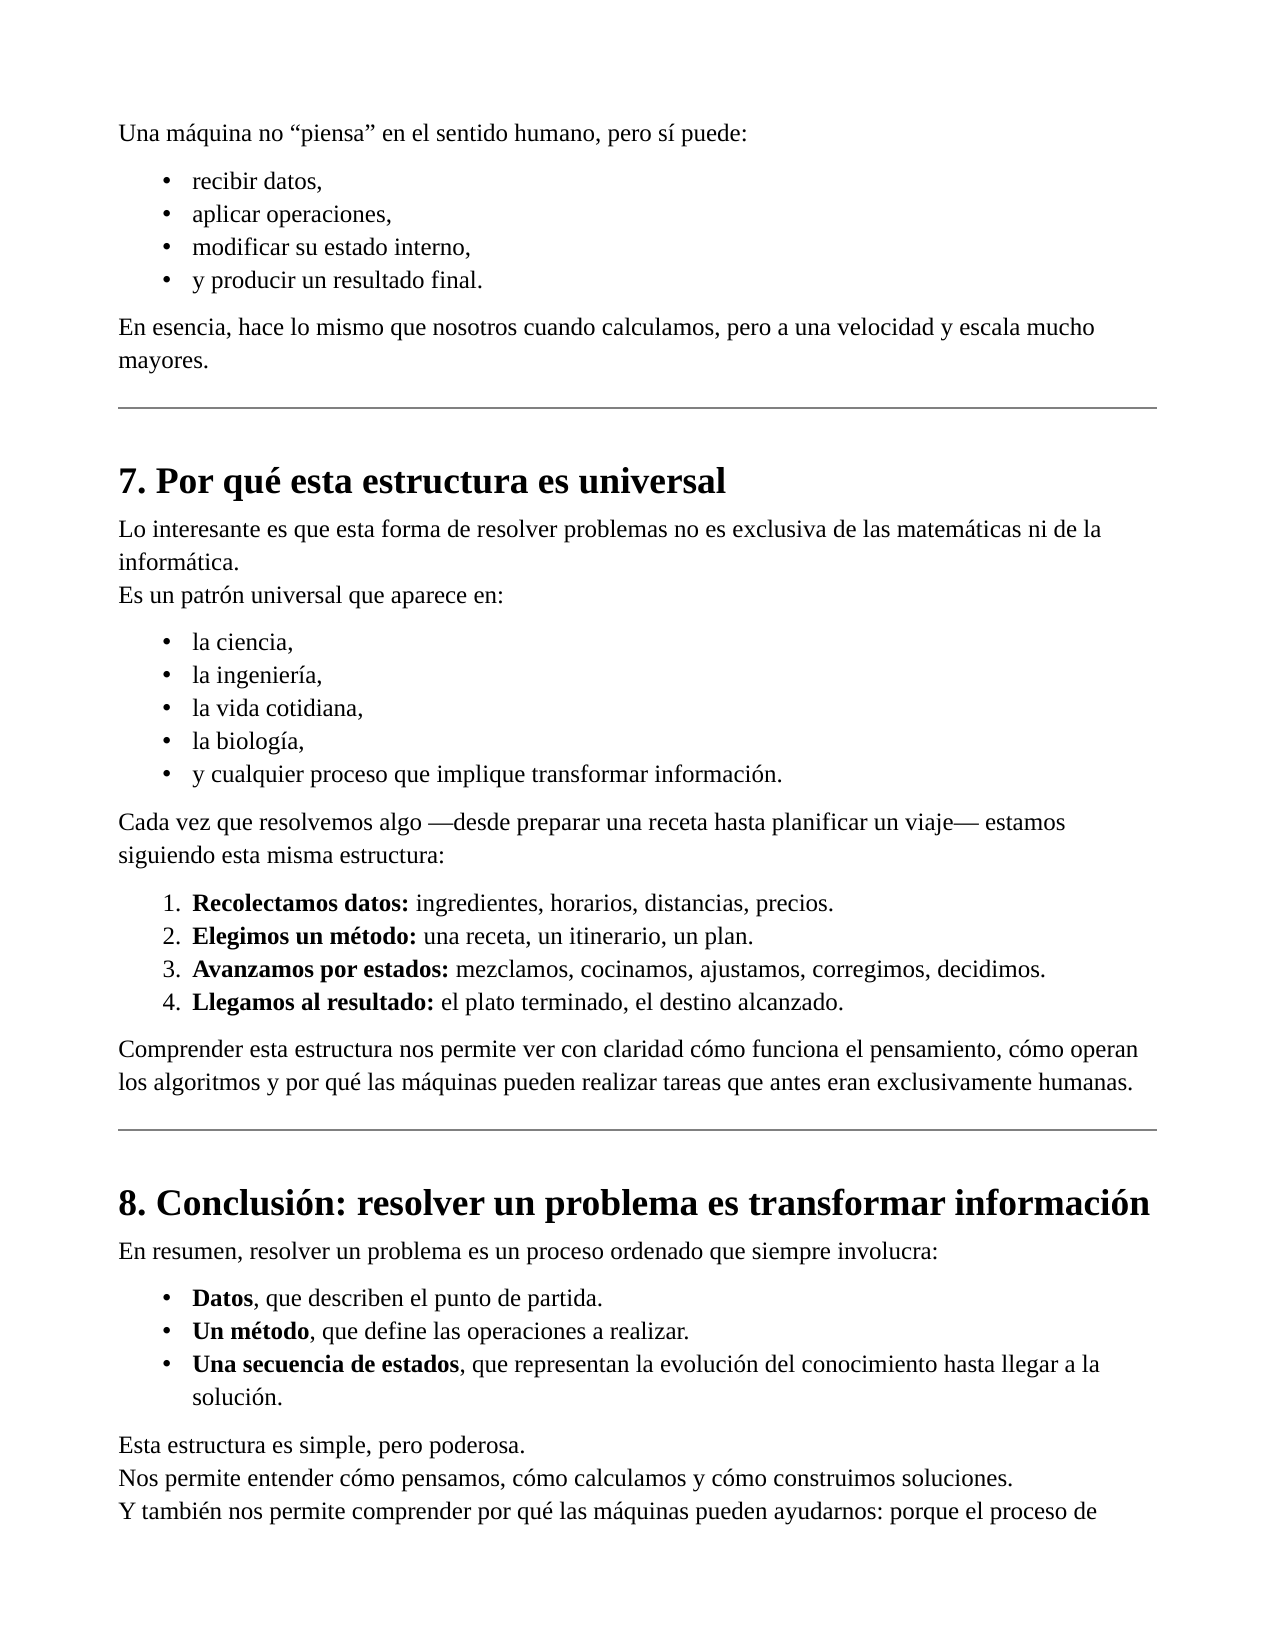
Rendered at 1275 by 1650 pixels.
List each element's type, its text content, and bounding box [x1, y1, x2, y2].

list Recolectamos datos: ingredientes, horarios, distancias, precios. [162, 888, 1157, 916]
text Cada vez que resolvemos algo —desde preparar una receta hasta planificar un viaje— estamos siguiendo esta misma estructura: [118, 807, 1157, 869]
list Un método, que define las operaciones a realizar. [162, 1316, 1157, 1345]
text En esencia, hace lo mismo que nosotros cuando calculamos, pero a una velocidad y escala mucho mayores. [118, 312, 1157, 374]
list Elegimos un método: una receta, un itinerario, un plan. [162, 921, 1157, 949]
text Una máquina no “piensa” en el sentido humano, pero sí puede: [118, 118, 1157, 147]
list la ciencia, [162, 627, 1157, 656]
text Comprender esta estructura nos permite ver con claridad cómo funciona el pensamiento, cómo operan los algoritmos y por qué las máquinas pueden realizar tareas que antes eran exclusivamente humanas. [118, 1034, 1157, 1096]
text Esta estructura es simple, pero poderosa. Nos permite entender cómo pensamos, cómo calculamos y cómo construimos soluciones. Y también nos permite comprender por qué las máquinas pueden ayudarnos: porque el proceso de [118, 1430, 1157, 1525]
subtitle 8. Conclusión: resolver un problema es transformar información [118, 1180, 1157, 1223]
list y cualquier proceso que implique transformar información. [162, 759, 1157, 788]
list aplicar operaciones, [162, 199, 1157, 227]
subtitle 7. Por qué esta estructura es universal [118, 458, 1157, 501]
list Llegamos al resultado: el plato terminado, el destino alcanzado. [162, 987, 1157, 1016]
list la biología, [162, 726, 1157, 755]
list Avanzamos por estados: mezclamos, cocinamos, ajustamos, corregimos, decidimos. [162, 954, 1157, 982]
list Una secuencia de estados, que representan la evolución del conocimiento hasta llegar a la solución. [162, 1349, 1157, 1411]
list Datos, que describen el punto de partida. [162, 1283, 1157, 1312]
text Lo interesante es que esta forma de resolver problemas no es exclusiva de las matemáticas ni de la informática. Es un patrón universal que aparece en: [118, 514, 1157, 608]
text En resumen, resolver un problema es un proceso ordenado que siempre involucra: [118, 1236, 1157, 1264]
list y producir un resultado final. [162, 265, 1157, 293]
list la vida cotidiana, [162, 693, 1157, 722]
list la ingeniería, [162, 660, 1157, 689]
list modificar su estado interno, [162, 232, 1157, 261]
list recibir datos, [162, 166, 1157, 194]
